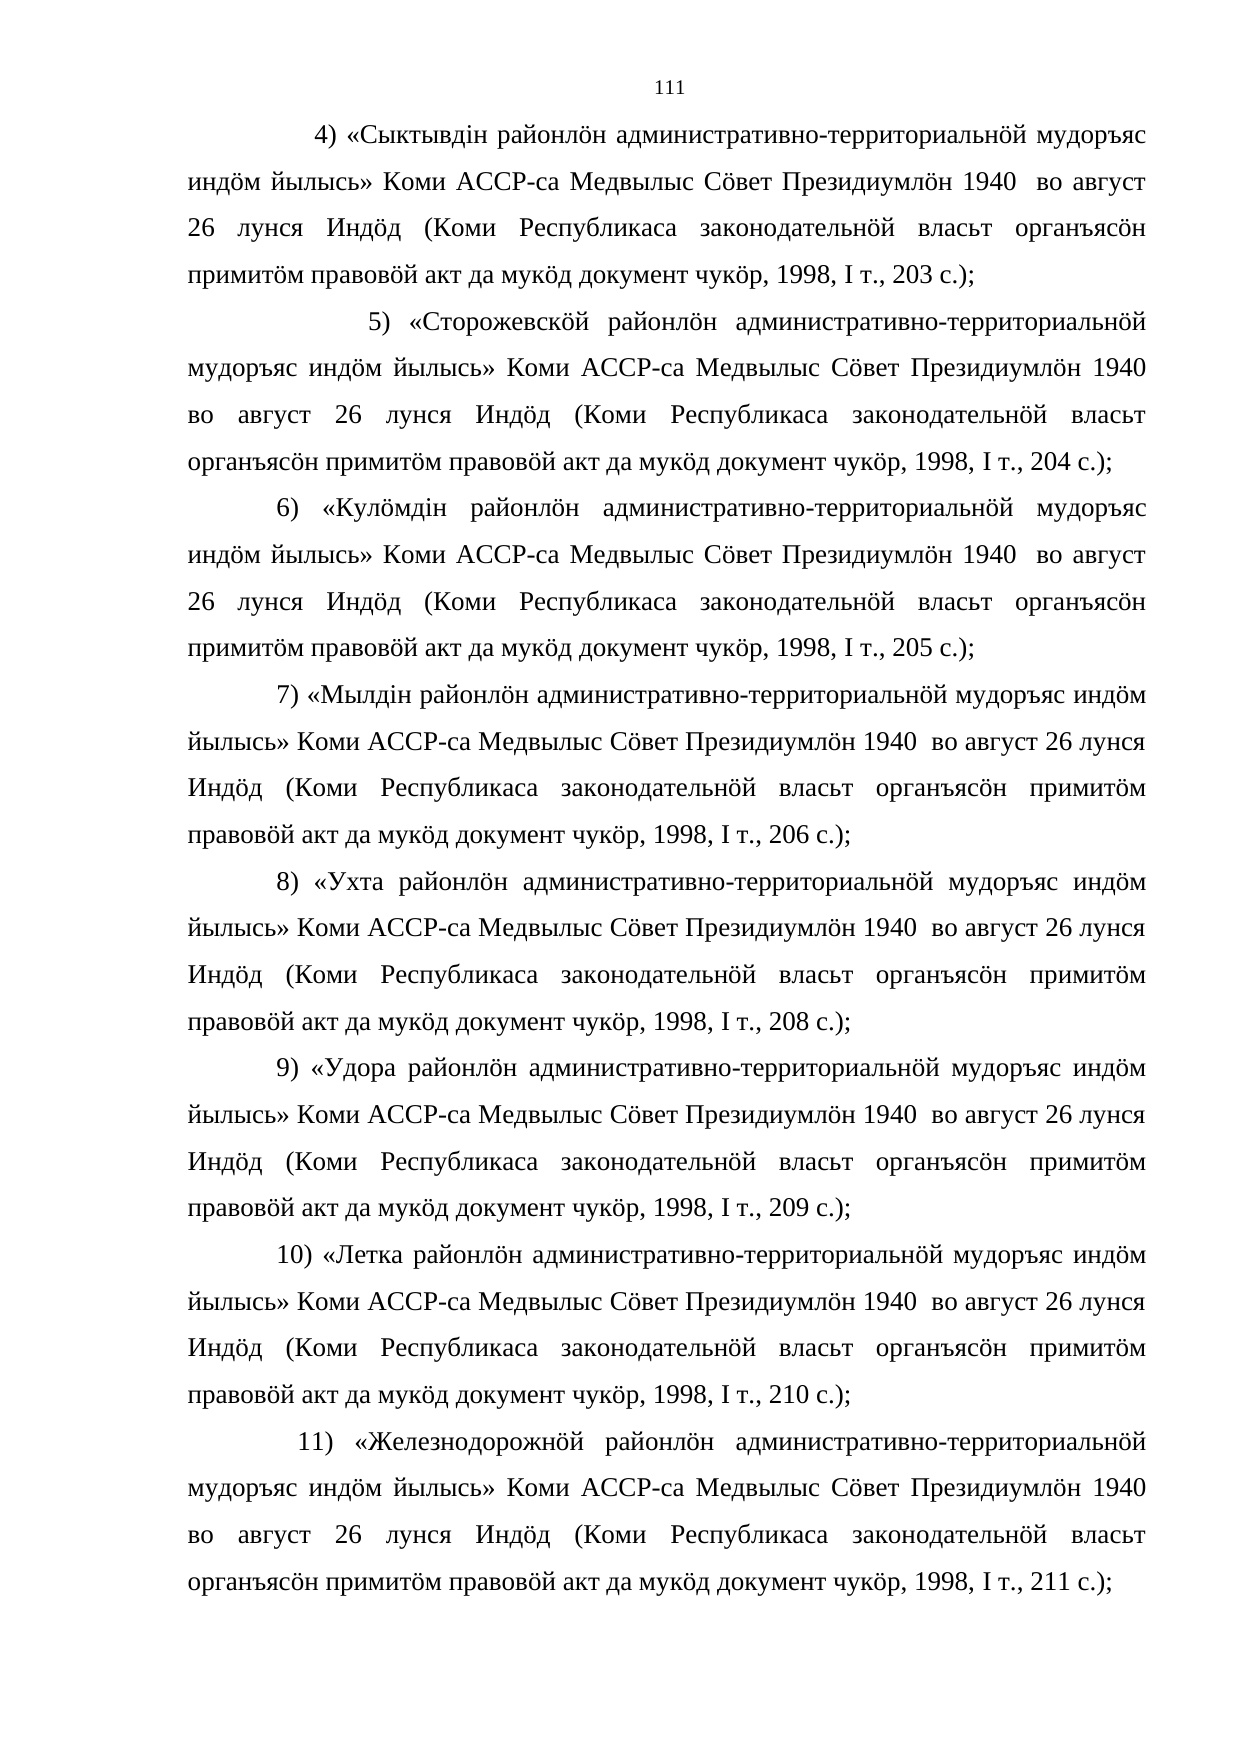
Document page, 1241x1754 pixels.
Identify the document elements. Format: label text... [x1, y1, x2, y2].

text 7) «Мылдiн районлöн административно-территориальнöй мудоръяс индöм йылысь» Коми АССР-са Медвылыс Сöвет Президиумлöн 1940 во август 26 лунся Индöд (Коми Республикаса законодательнöй власьт органъясöн примитöм правовöй акт да мукöд документ чукöр, 1998, I т., 206 с.); [187, 678, 1147, 849]
text 9) «Удора районлöн административно-территориальнöй мудоръяс индöм йылысь» Коми АССР-са Медвылыс Сöвет Президиумлöн 1940 во август 26 лунся Индöд (Коми Республикаса законодательнöй власьт органъясöн примитöм правовöй акт да мукöд документ чукöр, 1998, I т., 209 с.); [187, 1051, 1147, 1223]
text 10) «Летка районлöн административно-территориальнöй мудоръяс индöм йылысь» Коми АССР-са Медвылыс Сöвет Президиумлöн 1940 во август 26 лунся Индöд (Коми Республикаса законодательнöй власьт органъясöн примитöм правовöй акт да мукöд документ чукöр, 1998, I т., 210 с.); [187, 1238, 1147, 1409]
text 4) «Сыктывдiн районлöн административно-территориальнöй мудоръяс индöм йылысь» Коми АССР-са Медвылыс Сöвет Президиумлöн 1940 во август 26 лунся Индöд (Коми Республикаса законодательнöй власьт органъясöн примитöм правовöй акт да мукöд документ чукöр, 1998, I т., 203 с.); [187, 118, 1147, 289]
text 5) «Сторожевскöй районлöн административно-территориальнöй мудоръяс индöм йылысь» Коми АССР-са Медвылыс Сöвет Президиумлöн 1940 во август 26 лунся Индöд (Коми Республикаса законодательнöй власьт органъясöн примитöм правовöй акт да мукöд документ чукöр, 1998, I т., 204 с.); [187, 305, 1147, 476]
text 8) «Ухта районлöн административно-территориальнöй мудоръяс индöм йылысь» Коми АССР-са Медвылыс Сöвет Президиумлöн 1940 во август 26 лунся Индöд (Коми Республикаса законодательнöй власьт органъясöн примитöм правовöй акт да мукöд документ чукöр, 1998, I т., 208 с.); [187, 865, 1147, 1036]
text 6) «Кулöмдiн районлöн административно-территориальнöй мудоръяс индöм йылысь» Коми АССР-са Медвылыс Сöвет Президиумлöн 1940 во август 26 лунся Индöд (Коми Республикаса законодательнöй власьт органъясöн примитöм правовöй акт да мукöд документ чукöр, 1998, I т., 205 с.); [187, 491, 1147, 663]
text 11) «Железнодорожнöй районлöн административно-территориальнöй мудоръяс индöм йылысь» Коми АССР-са Медвылыс Сöвет Президиумлöн 1940 во август 26 лунся Индöд (Коми Республикаса законодательнöй власьт органъясöн примитöм правовöй акт да мукöд документ чукöр, 1998, I т., 211 с.); [187, 1425, 1147, 1596]
